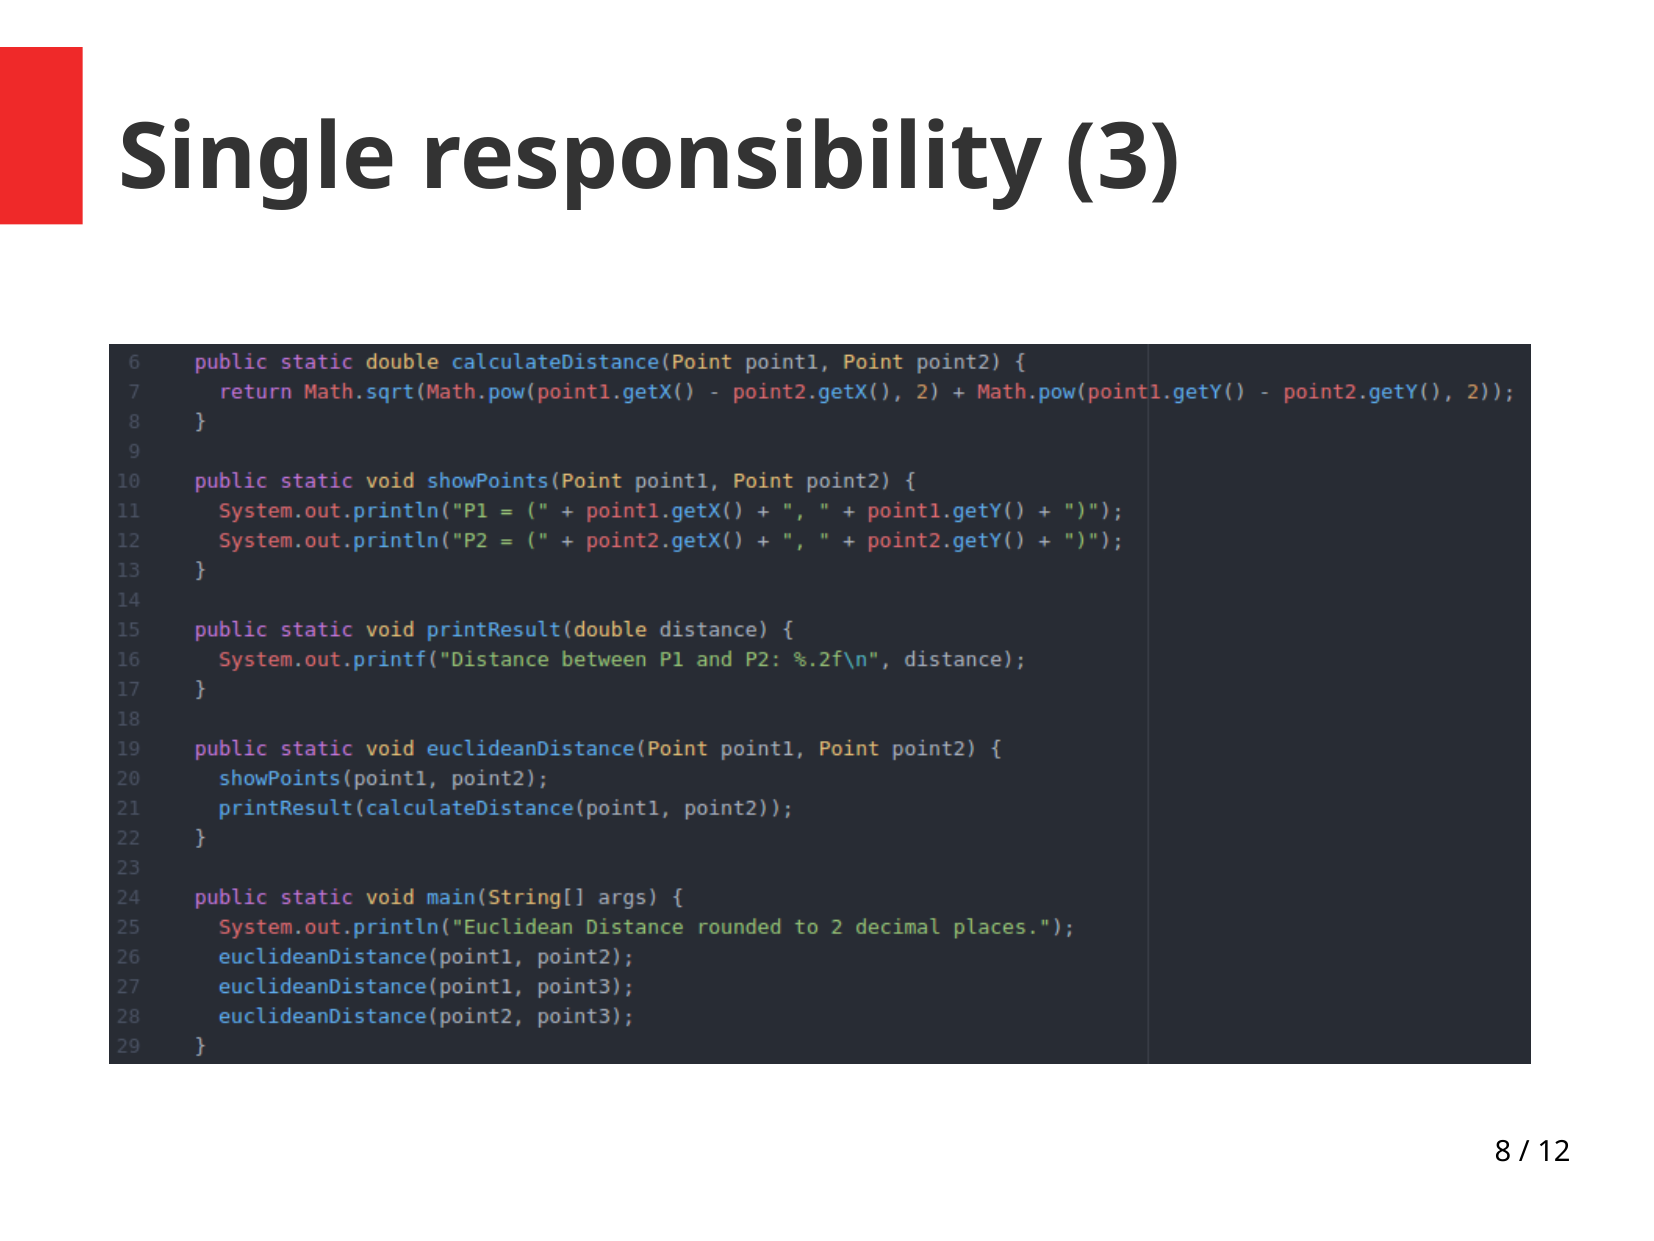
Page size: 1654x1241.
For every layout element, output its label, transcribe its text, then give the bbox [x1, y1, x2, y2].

picture [109, 344, 1531, 1064]
title Single responsibility (3) [118, 49, 1571, 257]
